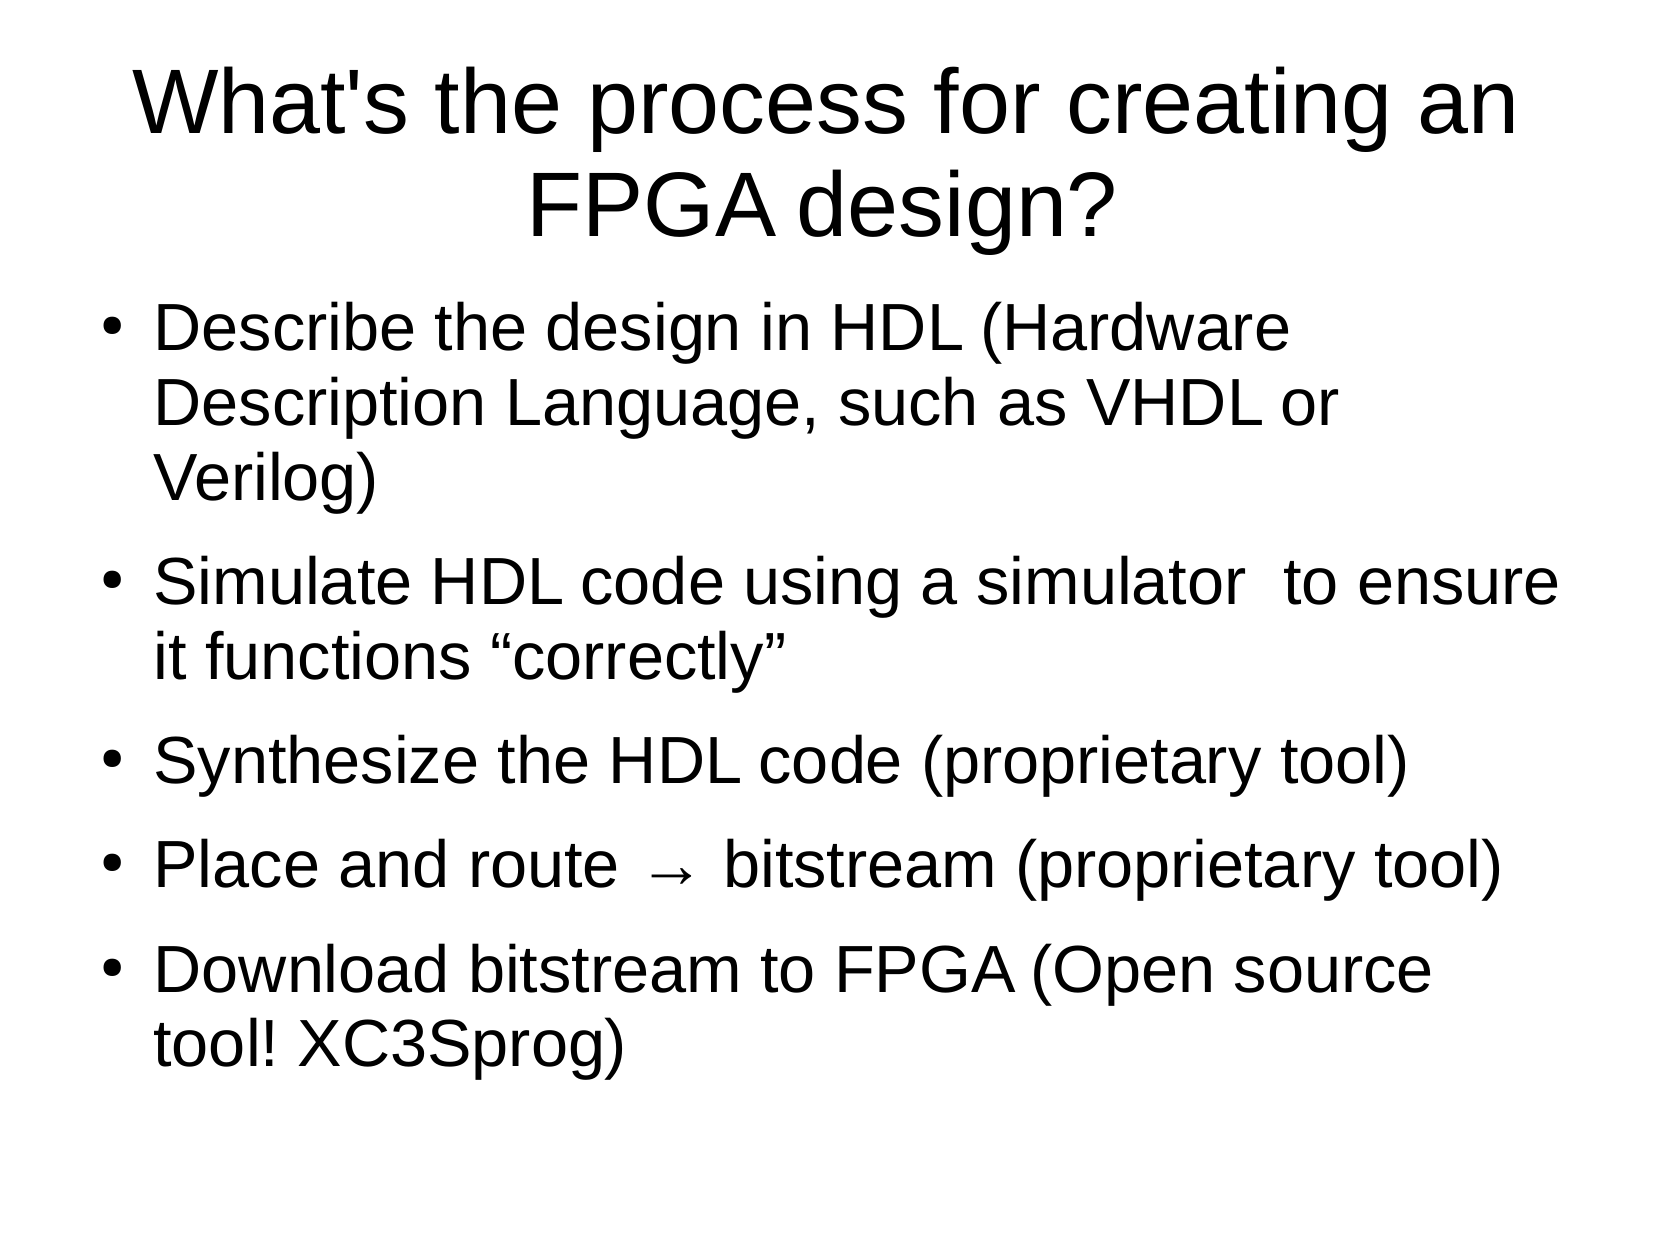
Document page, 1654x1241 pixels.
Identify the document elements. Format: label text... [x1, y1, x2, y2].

title What's the process for creating an FPGA design? [82, 50, 1571, 256]
list Describe the design in HDL (Hardware Description Language, such as VHDL or Verilog) Simulate HDL code using a simulator to ensure it functions “correctly” Synthesize the HDL code (proprietary tool) Place and route → bitstream (proprietary tool) Download bitstream to FPGA (Open source tool! XC3Sprog) [82, 290, 1571, 1109]
